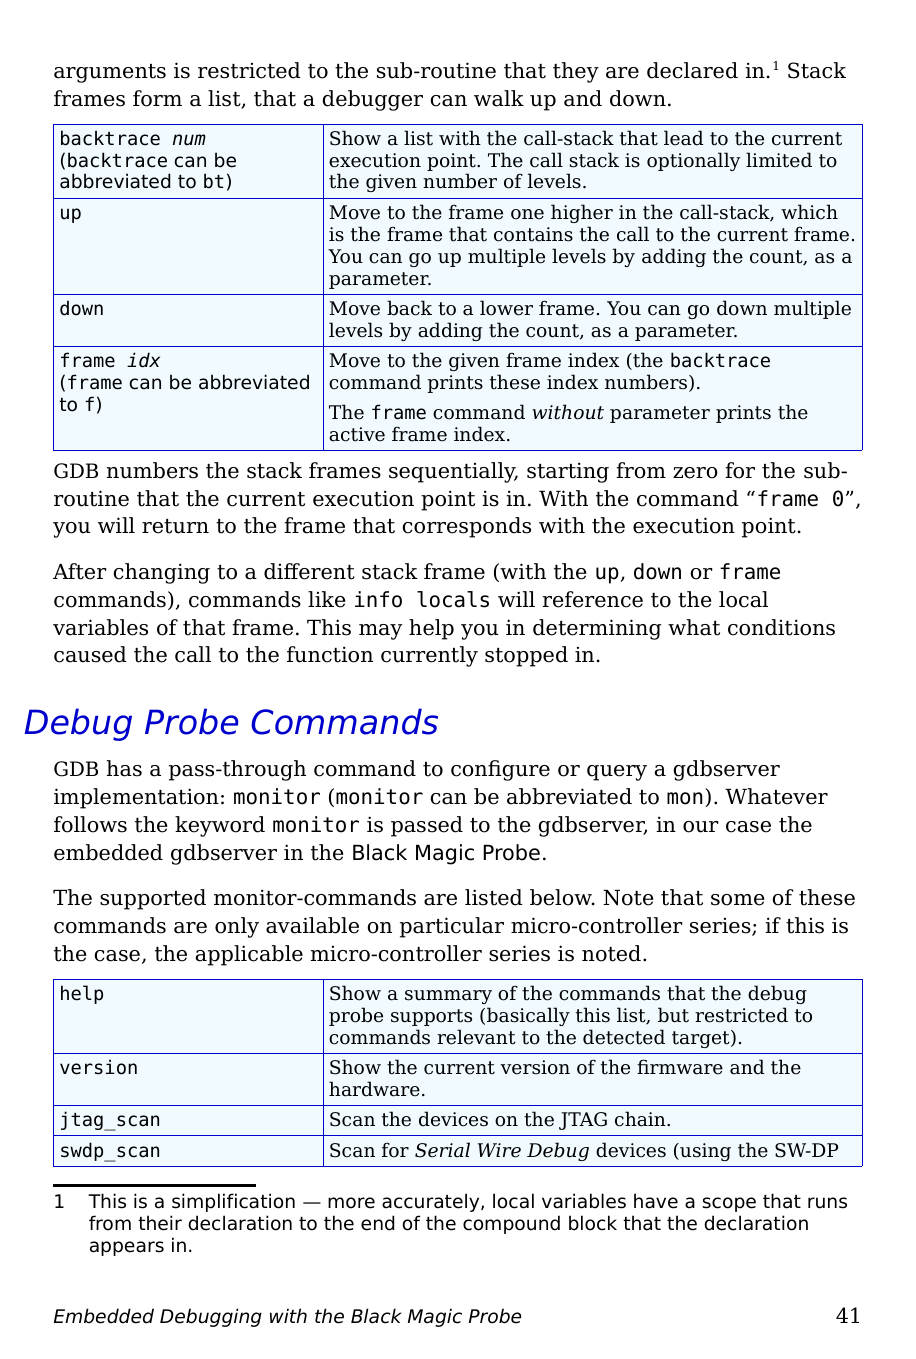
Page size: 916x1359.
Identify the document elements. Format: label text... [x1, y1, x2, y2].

table_cell Scan for Serial Wire Debug devices (using the SW-DP [324, 1136, 862, 1166]
table_header help [54, 980, 323, 1053]
text After changing to a different stack frame (with the up, down or frame commands), commands like info locals will reference to the local variables of that frame. This may help you in determining what conditions caused the call to the function currently stopped in. [53, 560, 862, 668]
table_cell swdp_scan [54, 1136, 323, 1166]
table_cell up [54, 199, 323, 293]
table_cell Show the current version of the firmware and the hardware. [324, 1054, 862, 1105]
table_cell Move back to a lower frame. You can go down multiple levels by adding the count, as a parameter. [324, 295, 862, 346]
table_header backtrace num (backtrace can be abbreviated to bt) [54, 125, 323, 198]
subtitle Debug Probe Commands [24, 704, 862, 743]
table_cell Move to the given frame index (the backtrace command prints these index numbers). The frame command without parameter prints the active frame index. [324, 347, 862, 450]
text This is a simplification — more accurately, local variables have a scope that runs from their declaration to the end of the compound block that the declaration appears in. [53, 1192, 862, 1257]
table_cell frame idx (frame can be abbreviated to f) [54, 347, 323, 450]
text The supported monitor-commands are listed below. Note that some of these commands are only available on particular micro-controller series; if this is the case, the applicable micro-controller series is noted. [53, 886, 862, 966]
text GDB has a pass-through command to configure or query a gdbserver implementation: monitor (monitor can be abbreviated to mon). Whatever follows the keyword monitor is passed to the gdbserver, in our case the embedded gdbserver in the Black Magic Probe. [53, 757, 862, 865]
table_cell Scan the devices on the JTAG chain. [324, 1106, 862, 1135]
table_cell down [54, 295, 323, 346]
table_cell jtag_scan [54, 1106, 323, 1135]
table_cell version [54, 1054, 323, 1105]
table_header Show a list with the call-stack that lead to the current execution point. The call stack is optionally limited to the given number of levels. [324, 125, 862, 198]
text arguments is restricted to the sub-routine that they are declared in. Stack frames form a list, that a debugger can walk up and down. [53, 59, 862, 111]
table_cell Move to the frame one higher in the call-stack, which is the frame that contains the call to the current frame. You can go up multiple levels by adding the count, as a parameter. [324, 199, 862, 293]
text GDB numbers the stack frames sequentially, starting from zero for the sub-routine that the current execution point is in. With the command “frame 0”, you will return to the frame that corresponds with the execution point. [53, 459, 862, 539]
table_header Show a summary of the commands that the debug probe supports (basically this list, but restricted to commands relevant to the detected target). [324, 980, 862, 1053]
